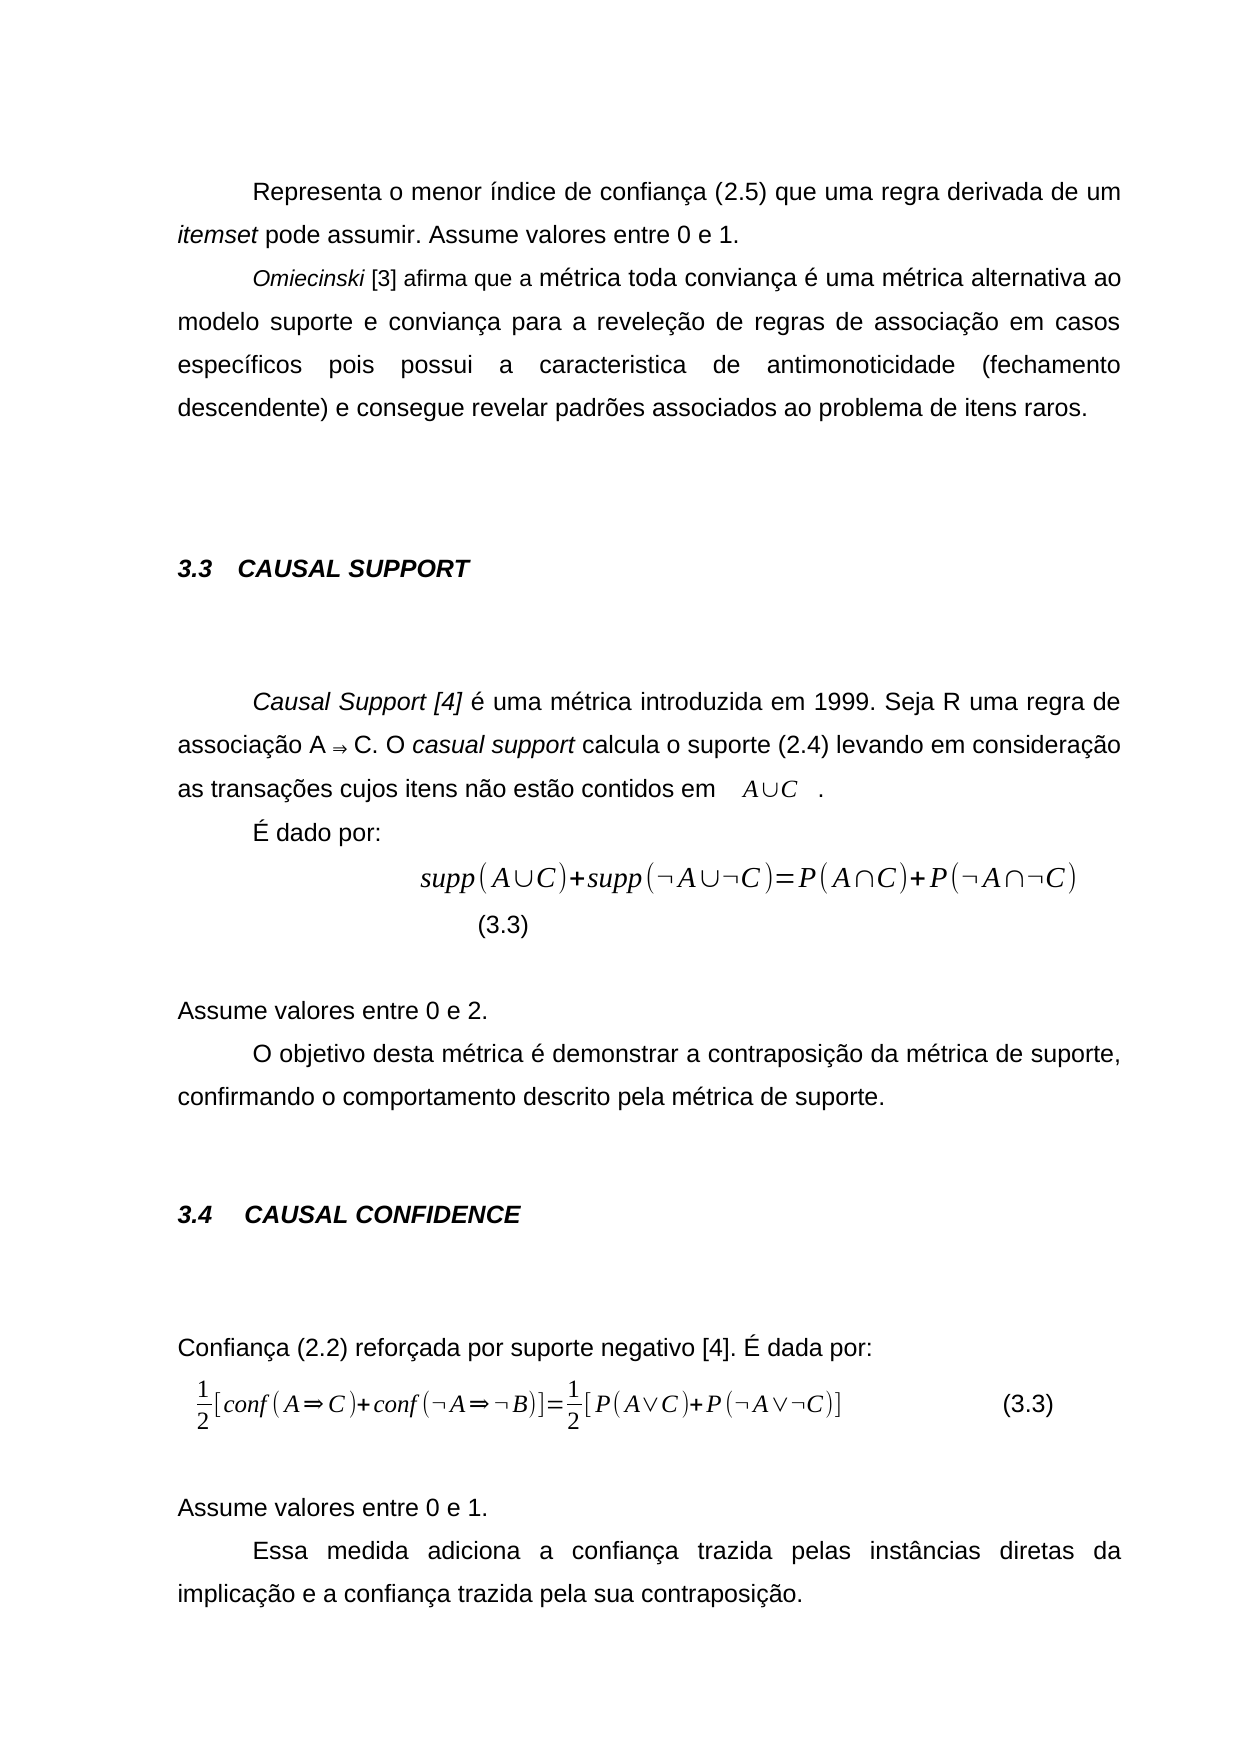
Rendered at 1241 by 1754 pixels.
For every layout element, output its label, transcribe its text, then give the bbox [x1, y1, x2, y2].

text Representa o menor índice de confiança (2.5) que uma regra derivada de um itemset pode assumir. Assume valores entre 0 e 1. [177, 177, 1122, 249]
text (3.3) [177, 861, 1122, 938]
text Assume valores entre 0 e 2. [177, 996, 1122, 1025]
text É dado por: [177, 817, 1122, 846]
text Omiecinski [3] afirma que a métrica toda conviança é uma métrica alternativa ao modelo suporte e conviança para a reveleção de regras de associação em casos específicos pois possui a caracteristica de antimonoticidade (fechamento descendente) e consegue revelar padrões associados ao problema de itens raros. [177, 263, 1122, 422]
text Confiança (2.2) reforçada por suporte negativo [4]. É dada por: [177, 1333, 1122, 1362]
text (3.3) [177, 1376, 1122, 1435]
text O objetivo desta métrica é demonstrar a contraposição da métrica de suporte, confirmando o comportamento descrito pela métrica de suporte. [177, 1039, 1122, 1111]
subtitle CAUSAL CONFIDENCE [177, 1200, 1122, 1229]
text Essa medida adiciona a confiança trazida pelas instâncias diretas da implicação e a confiança trazida pela sua contraposição. [177, 1536, 1122, 1607]
text Causal Support [4] é uma métrica introduzida em 1999. Seja R uma regra de associação A⇒C. O casual support calcula o suporte (2.4) levando em consideração as transações cujos itens não estão contidos em . [177, 687, 1122, 803]
text Assume valores entre 0 e 1. [177, 1492, 1122, 1521]
subtitle CAUSAL SUPPORT [177, 554, 1122, 583]
